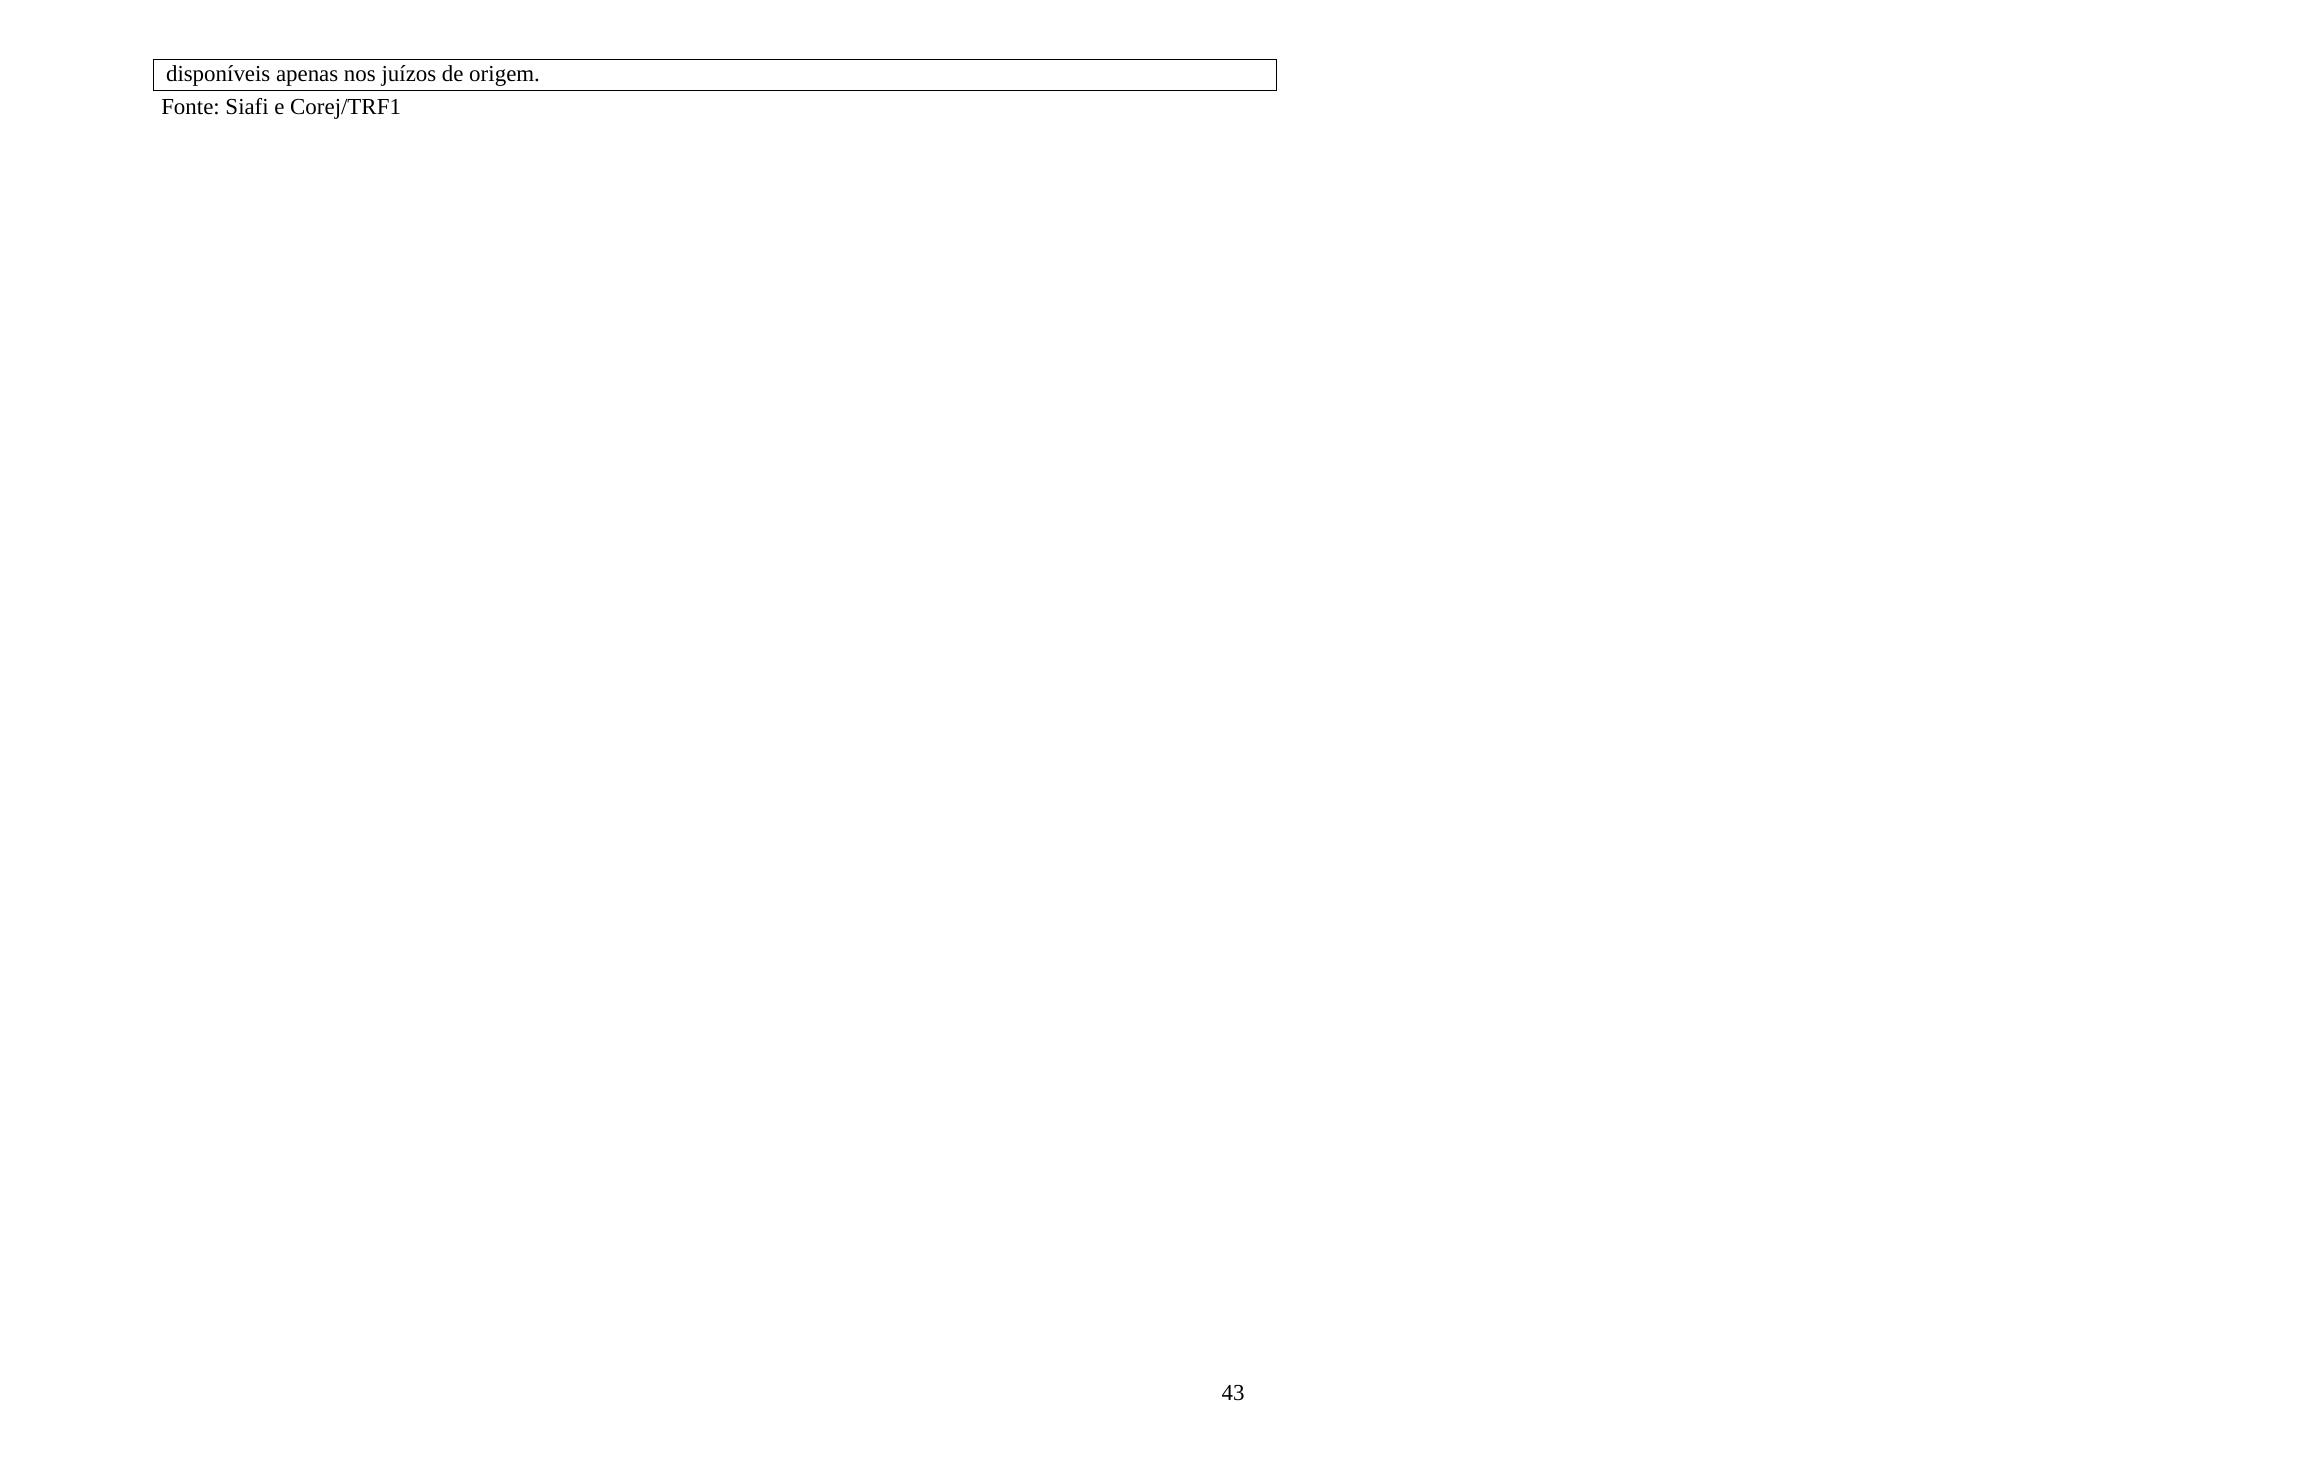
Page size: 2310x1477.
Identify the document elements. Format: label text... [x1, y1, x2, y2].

table_cell Fonte: Siafi e Corej/TRF1 [154, 91, 1277, 122]
table_cell disponíveis apenas nos juízos de origem. [154, 60, 1276, 90]
